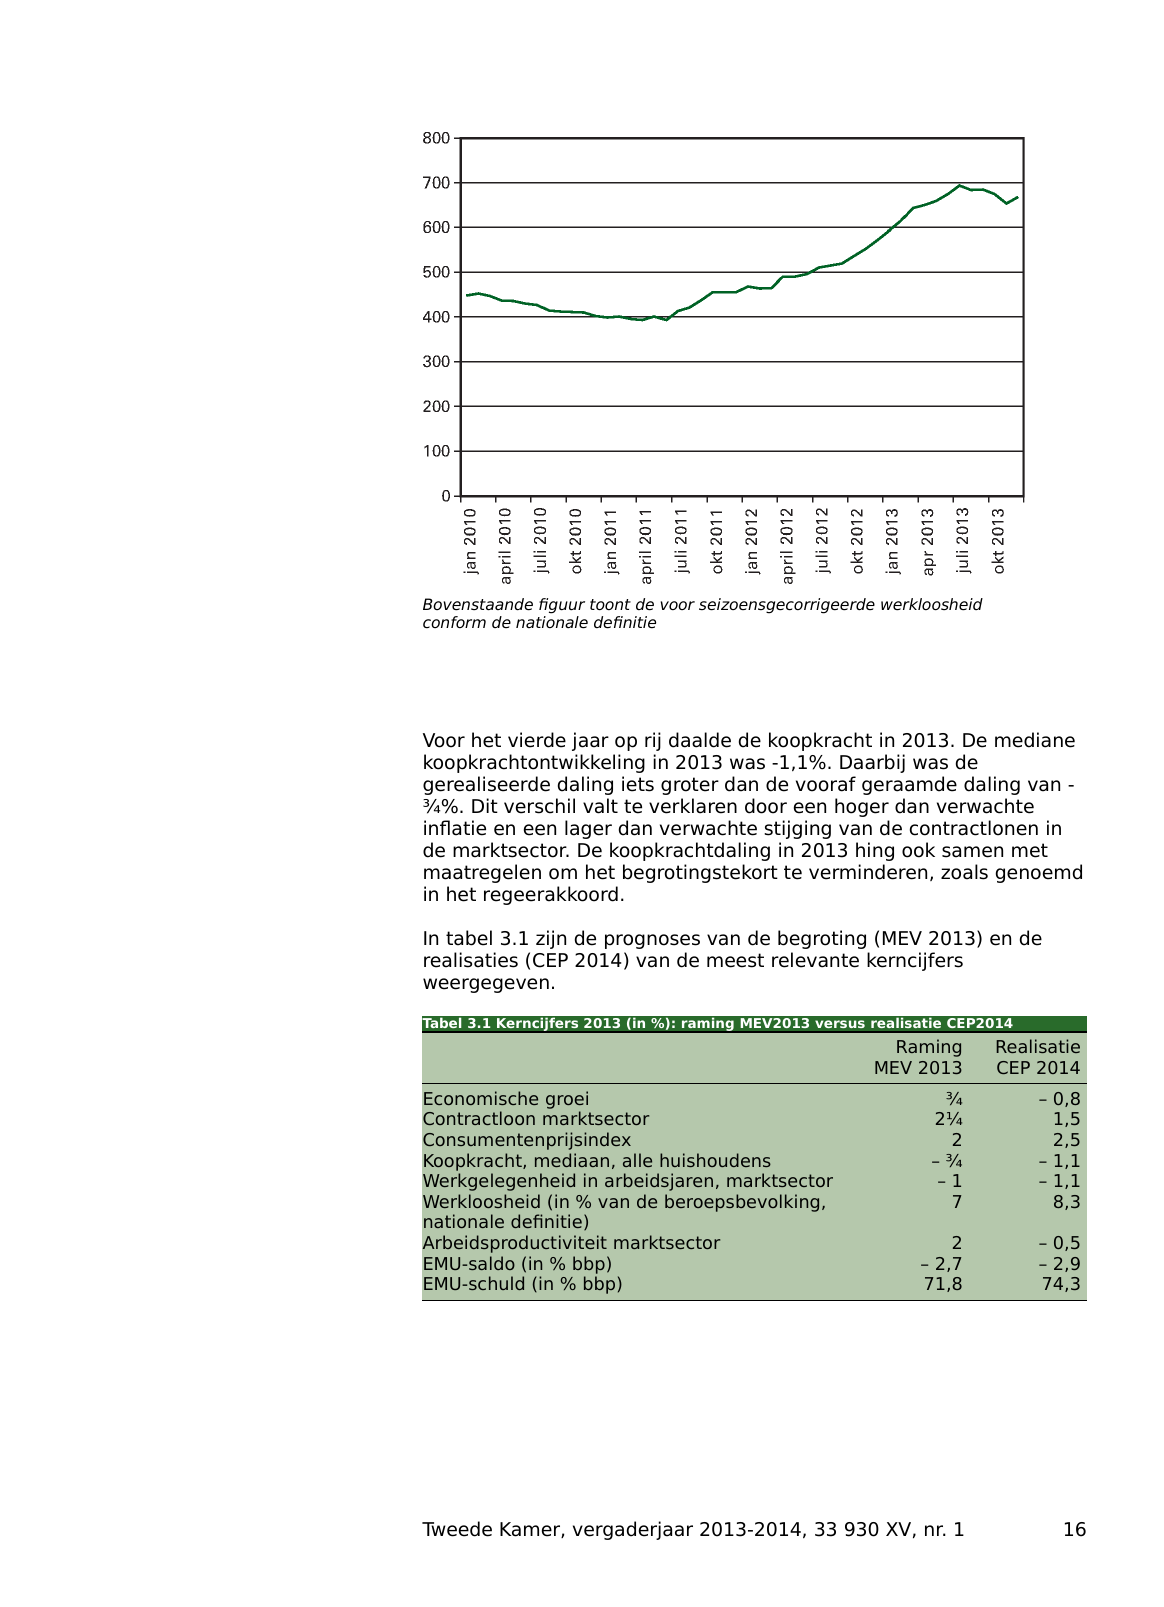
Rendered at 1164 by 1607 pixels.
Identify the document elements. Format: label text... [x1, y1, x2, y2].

table_cell Economische groei [422, 1084, 850, 1109]
table_cell – 0,8 [969, 1084, 1087, 1109]
table_cell Werkgelegenheid in arbeidsjaren, marktsector [422, 1171, 850, 1192]
table_cell Realisatie CEP 2014 [969, 1033, 1087, 1083]
text Bovenstaande figuur toont de voor seizoensgecorrigeerde werkloosheid conform de nationale definitie [422, 596, 1025, 633]
table_cell EMU-saldo (in % bbp) [422, 1254, 850, 1274]
table_cell – 1 [850, 1171, 968, 1192]
table_cell 2 [850, 1130, 968, 1151]
table_cell – 0,5 [969, 1233, 1087, 1254]
table_cell Contractloon marktsector [422, 1109, 850, 1130]
table_cell Koopkracht, mediaan, alle huishoudens [422, 1151, 850, 1171]
table_cell 71,8 [850, 1274, 968, 1300]
table_header Tabel 3.1 Kerncijfers 2013 (in %): raming MEV2013 versus realisatie CEP2014 [422, 1016, 1087, 1031]
table_cell 2¼ [850, 1109, 968, 1130]
table_cell 7 [850, 1192, 968, 1233]
table_cell – 2,7 [850, 1254, 968, 1274]
table_cell 2 [850, 1233, 968, 1254]
table_cell Werkloosheid (in % van de beroepsbevolking, nationale definitie) [422, 1192, 850, 1233]
table_cell – 1,1 [969, 1171, 1087, 1192]
table_cell – 2,9 [969, 1254, 1087, 1274]
text In tabel 3.1 zijn de prognoses van de begroting (MEV 2013) en de realisaties (CEP 2014) van de meest relevante kerncijfers weergegeven. [422, 928, 1087, 994]
table_cell Raming MEV 2013 [850, 1033, 968, 1083]
table_cell 8,3 [969, 1192, 1087, 1233]
table_cell Arbeidsproductiviteit marktsector [422, 1233, 850, 1254]
table_cell [422, 1033, 850, 1083]
table_cell EMU-schuld (in % bbp) [422, 1274, 850, 1300]
picture [422, 130, 1025, 585]
table_cell – 1,1 [969, 1151, 1087, 1171]
table_cell 2,5 [969, 1130, 1087, 1151]
table_cell – ¾ [850, 1151, 968, 1171]
table_cell Consumentenprijsindex [422, 1130, 850, 1151]
table_cell 74,3 [969, 1274, 1087, 1300]
table_cell 1,5 [969, 1109, 1087, 1130]
text Voor het vierde jaar op rij daalde de koopkracht in 2013. De mediane koopkrachtontwikkeling in 2013 was -1,1%. Daarbij was de gerealiseerde daling iets groter dan de vooraf geraamde daling van -¾%. Dit verschil valt te verklaren door een hoger dan verwachte inflatie en een lager dan verwachte stijging van de contractlonen in de marktsector. De koopkrachtdaling in 2013 hing ook samen met maatregelen om het begrotingstekort te verminderen, zoals genoemd in het regeerakkoord. [422, 730, 1087, 906]
table_cell ¾ [850, 1084, 968, 1109]
